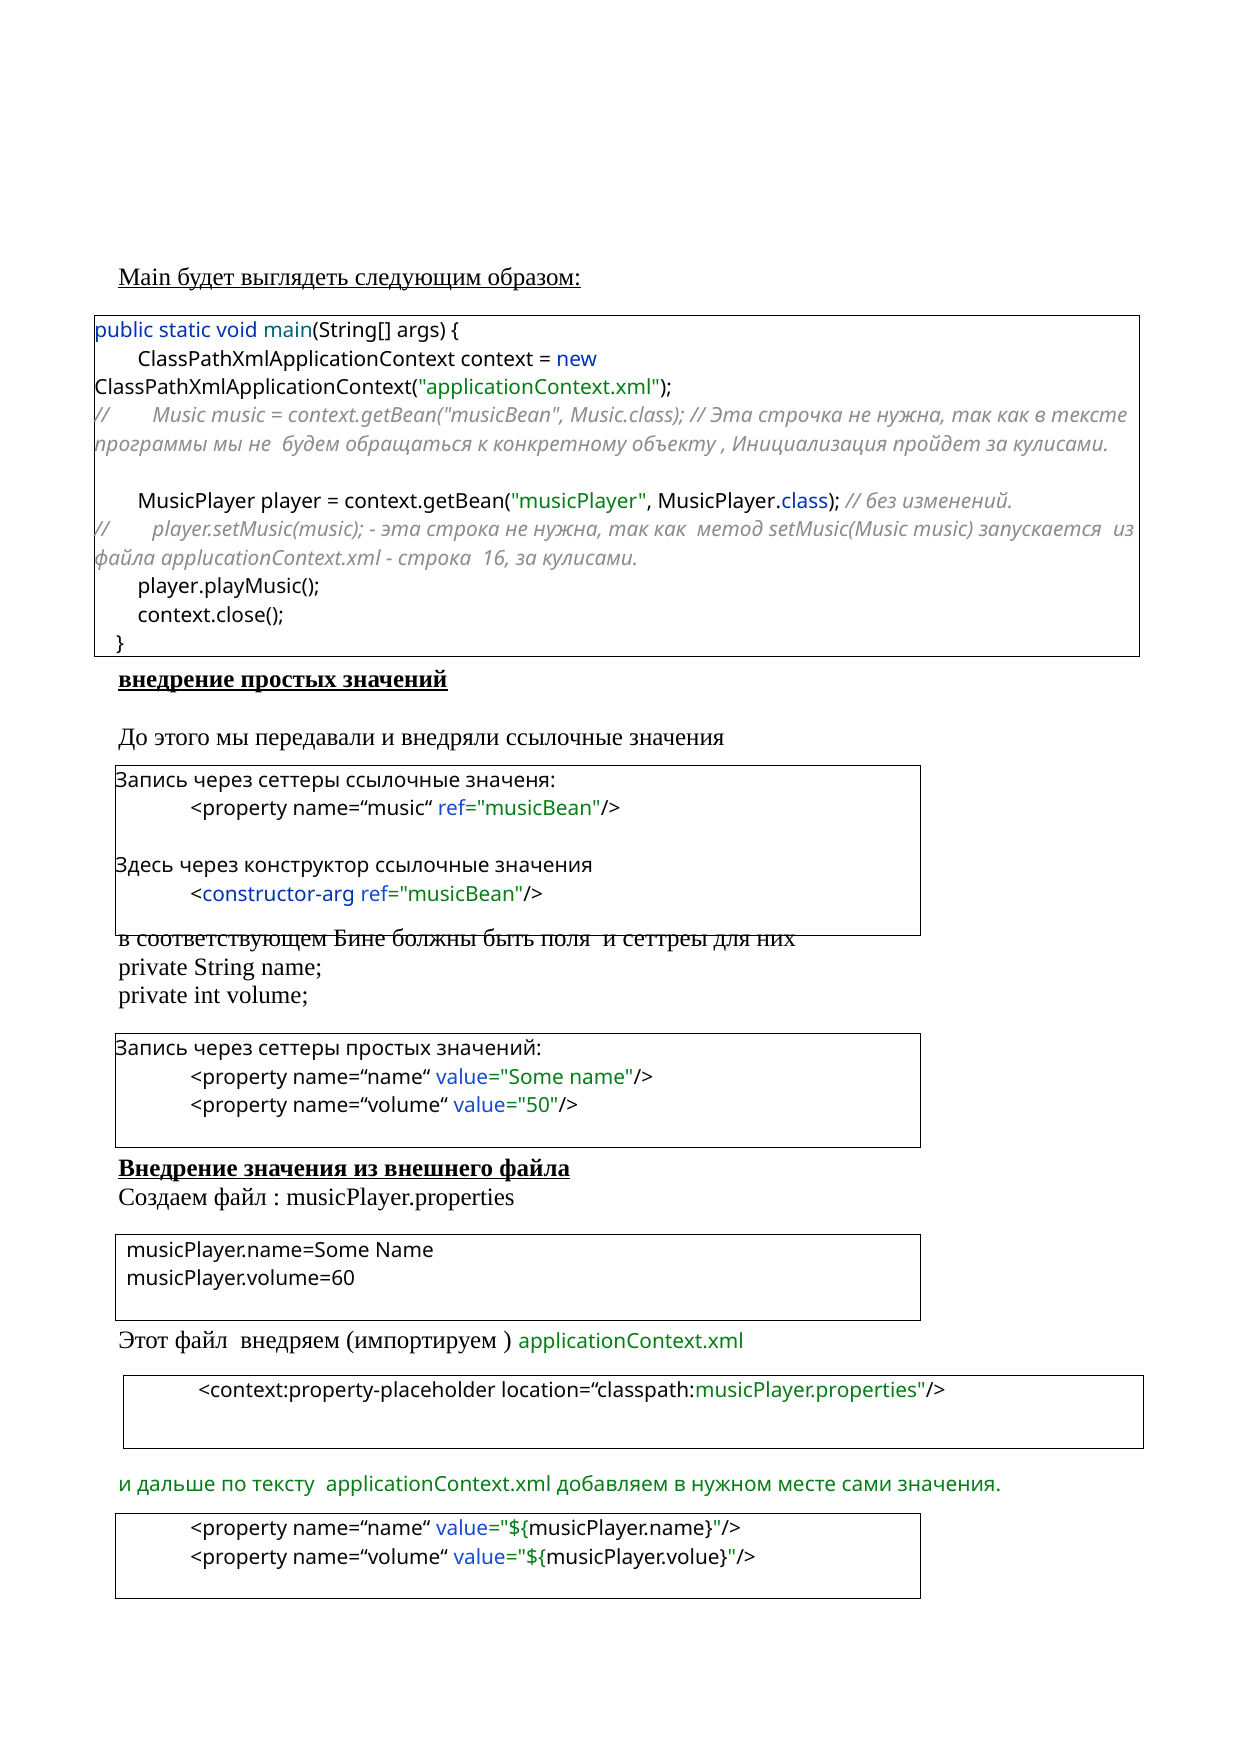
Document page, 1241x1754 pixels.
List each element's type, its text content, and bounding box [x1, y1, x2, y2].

text private String name; [118, 952, 1122, 981]
text в соответствующем Бине болжны быть поля и сеттреы для них [118, 923, 1122, 952]
text внедрение простых значений [118, 664, 1122, 693]
text и дальше по тексту applicationContext.xml добавляем в нужном месте сами значения. [118, 1469, 1122, 1498]
text До этого мы передавали и внедряли ссылочные значения [118, 722, 1122, 751]
text Внедрение значения из внешнего файла [118, 1153, 1122, 1182]
text Создаем файл : musicPlayer.properties [118, 1182, 1122, 1211]
text private int volume; [118, 981, 1122, 1009]
text Этот файл внедряем (импортируем ) applicationContext.xml [118, 1326, 1122, 1355]
text Main будет выглядеть следующим образом: [118, 262, 1122, 291]
